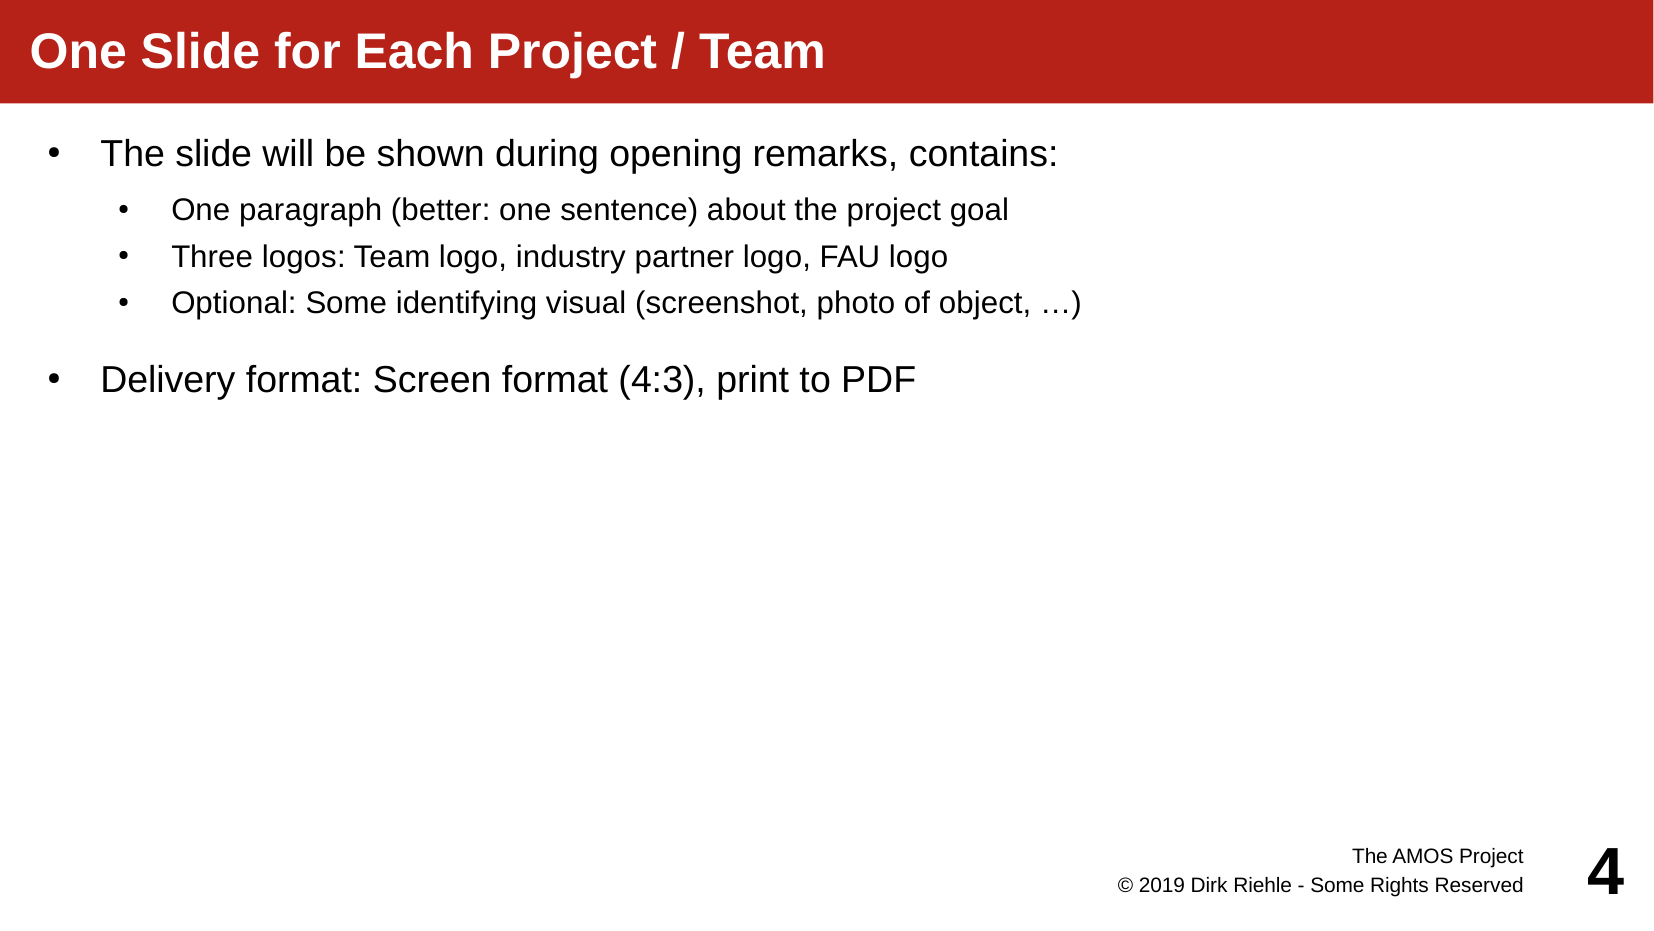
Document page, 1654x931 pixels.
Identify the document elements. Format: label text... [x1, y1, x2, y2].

list The slide will be shown during opening remarks, contains: One paragraph (better: one sentence) about the project goal Three logos: Team logo, industry partner logo, FAU logo Optional: Some identifying visual (screenshot, photo of object, …) Delivery format: Screen format (4:3), print to PDF [29, 132, 1625, 798]
title One Slide for Each Project / Team [0, 0, 1654, 104]
